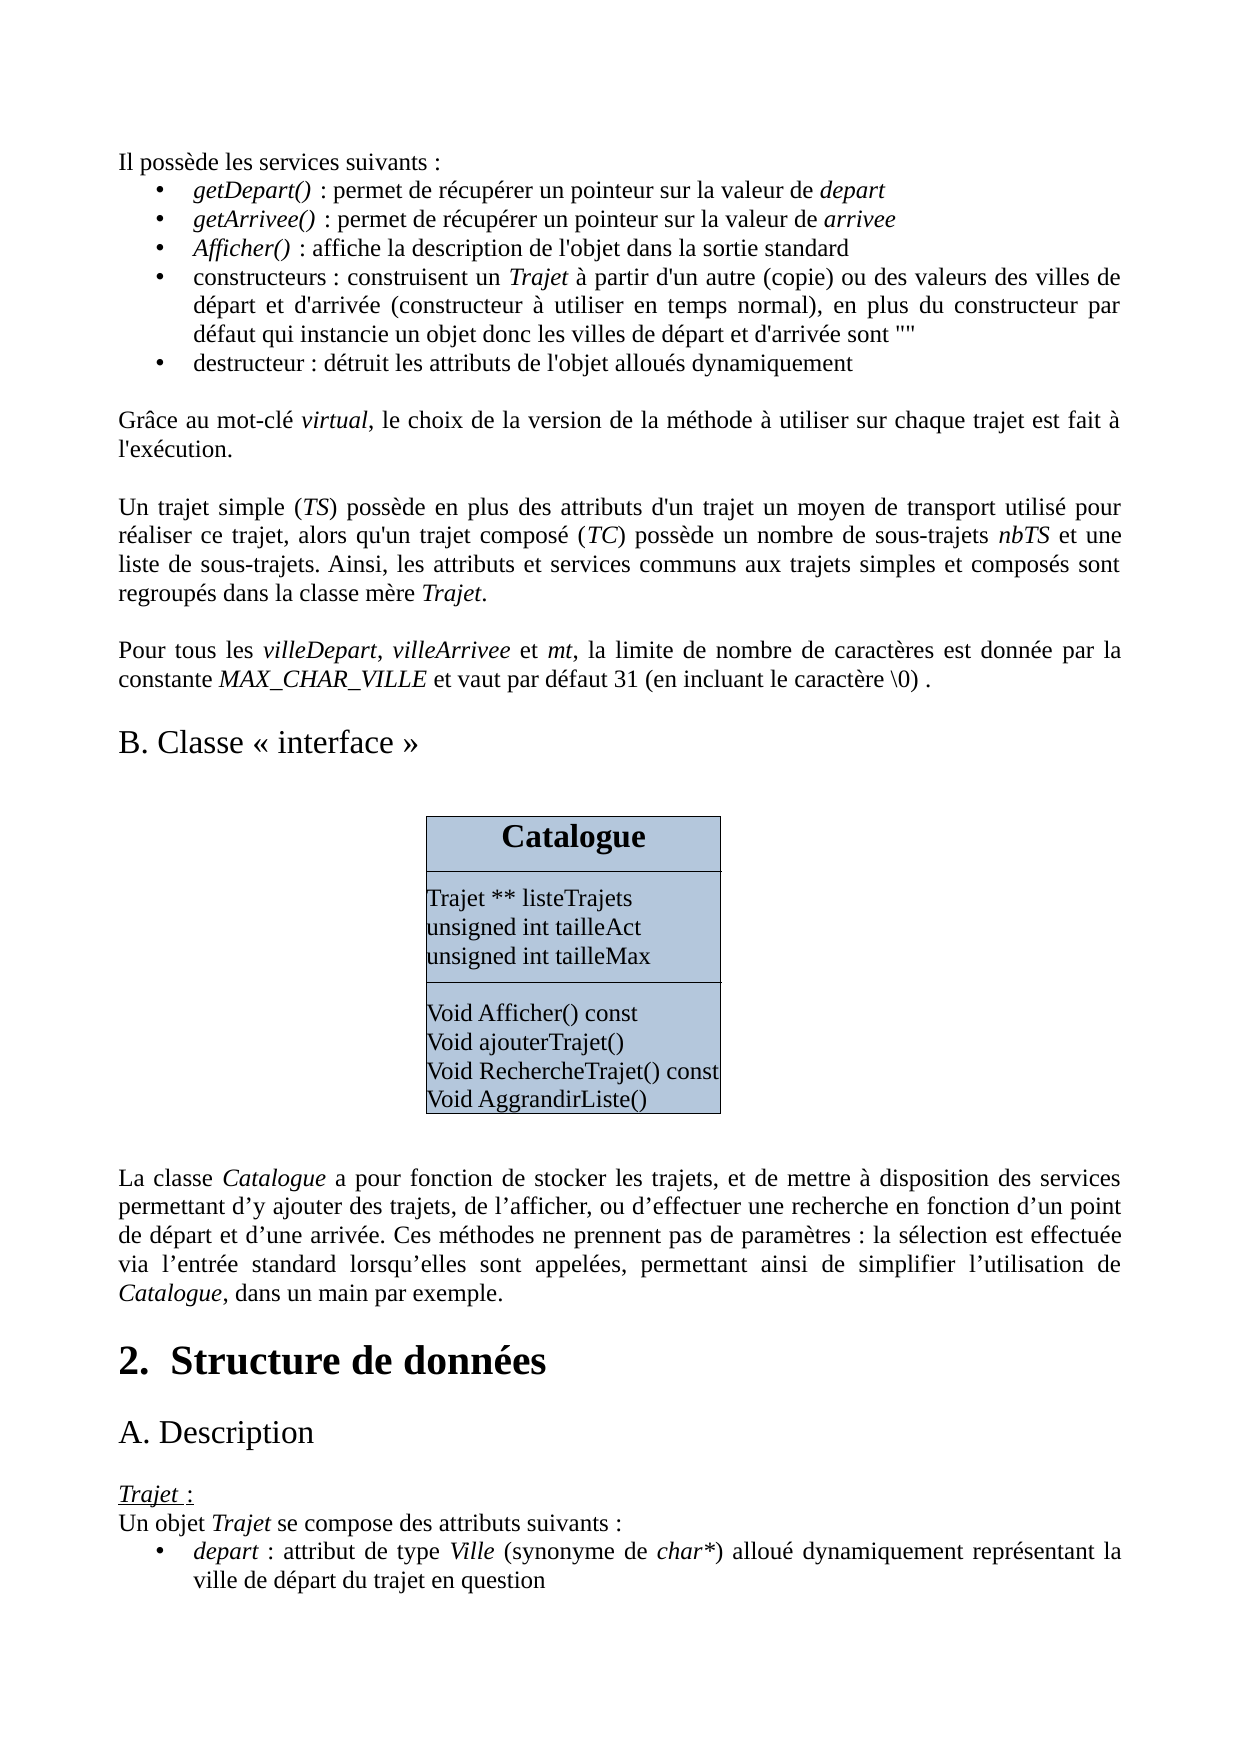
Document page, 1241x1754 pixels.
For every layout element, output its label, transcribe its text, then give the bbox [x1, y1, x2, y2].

text Un objet Trajet se compose des attributs suivants : [118, 1508, 1122, 1536]
text A. Description [118, 1412, 1122, 1450]
text Pour tous les villeDepart, villeArrivee et mt, la limite de nombre de caractères est donnée par la constante MAX_CHAR_VILLE et vaut par défaut 31 (en incluant le caractère \0) . [118, 636, 1122, 693]
text Il possède les services suivants : [118, 147, 1122, 176]
text Un trajet simple (TS) possède en plus des attributs d'un trajet un moyen de transport utilisé pour réaliser ce trajet, alors qu'un trajet composé (TC) possède un nombre de sous-trajets nbTS et une liste de sous-trajets. Ainsi, les attributs et services communs aux trajets simples et composés sont regroupés dans la classe mère Trajet. [118, 492, 1122, 607]
list constructeurs : construisent un Trajet à partir d'un autre (copie) ou des valeurs des villes de départ et d'arrivée (constructeur à utiliser en temps normal), en plus du constructeur par défaut qui instancie un objet donc les villes de départ et d'arrivée sont "" [156, 262, 1122, 348]
list getDepart() : permet de récupérer un pointeur sur la valeur de depart [156, 176, 1122, 204]
text 2. Structure de données [118, 1335, 1122, 1383]
text Grâce au mot-clé virtual, le choix de la version de la méthode à utiliser sur chaque trajet est fait à l'exécution. [118, 406, 1122, 463]
text Trajet : [118, 1479, 1122, 1508]
list getArrivee() : permet de récupérer un pointeur sur la valeur de arrivee [156, 204, 1122, 233]
list Afficher() : affiche la description de l'objet dans la sortie standard [156, 233, 1122, 262]
text La classe Catalogue a pour fonction de stocker les trajets, et de mettre à disposition des services permettant d’y ajouter des trajets, de l’afficher, ou d’effectuer une recherche en fonction d’un point de départ et d’une arrivée. Ces méthodes ne prennent pas de paramètres : la sélection est effectuée via l’entrée standard lorsqu’elles sont appelées, permettant ainsi de simplifier l’utilisation de Catalogue, dans un main par exemple. [118, 1163, 1122, 1306]
text B. Classe « interface » [118, 722, 1122, 760]
list depart : attribut de type Ville (synonyme de char*) alloué dynamiquement représentant la ville de départ du trajet en question [156, 1536, 1122, 1594]
list destructeur : détruit les attributs de l'objet alloués dynamiquement [156, 348, 1122, 377]
